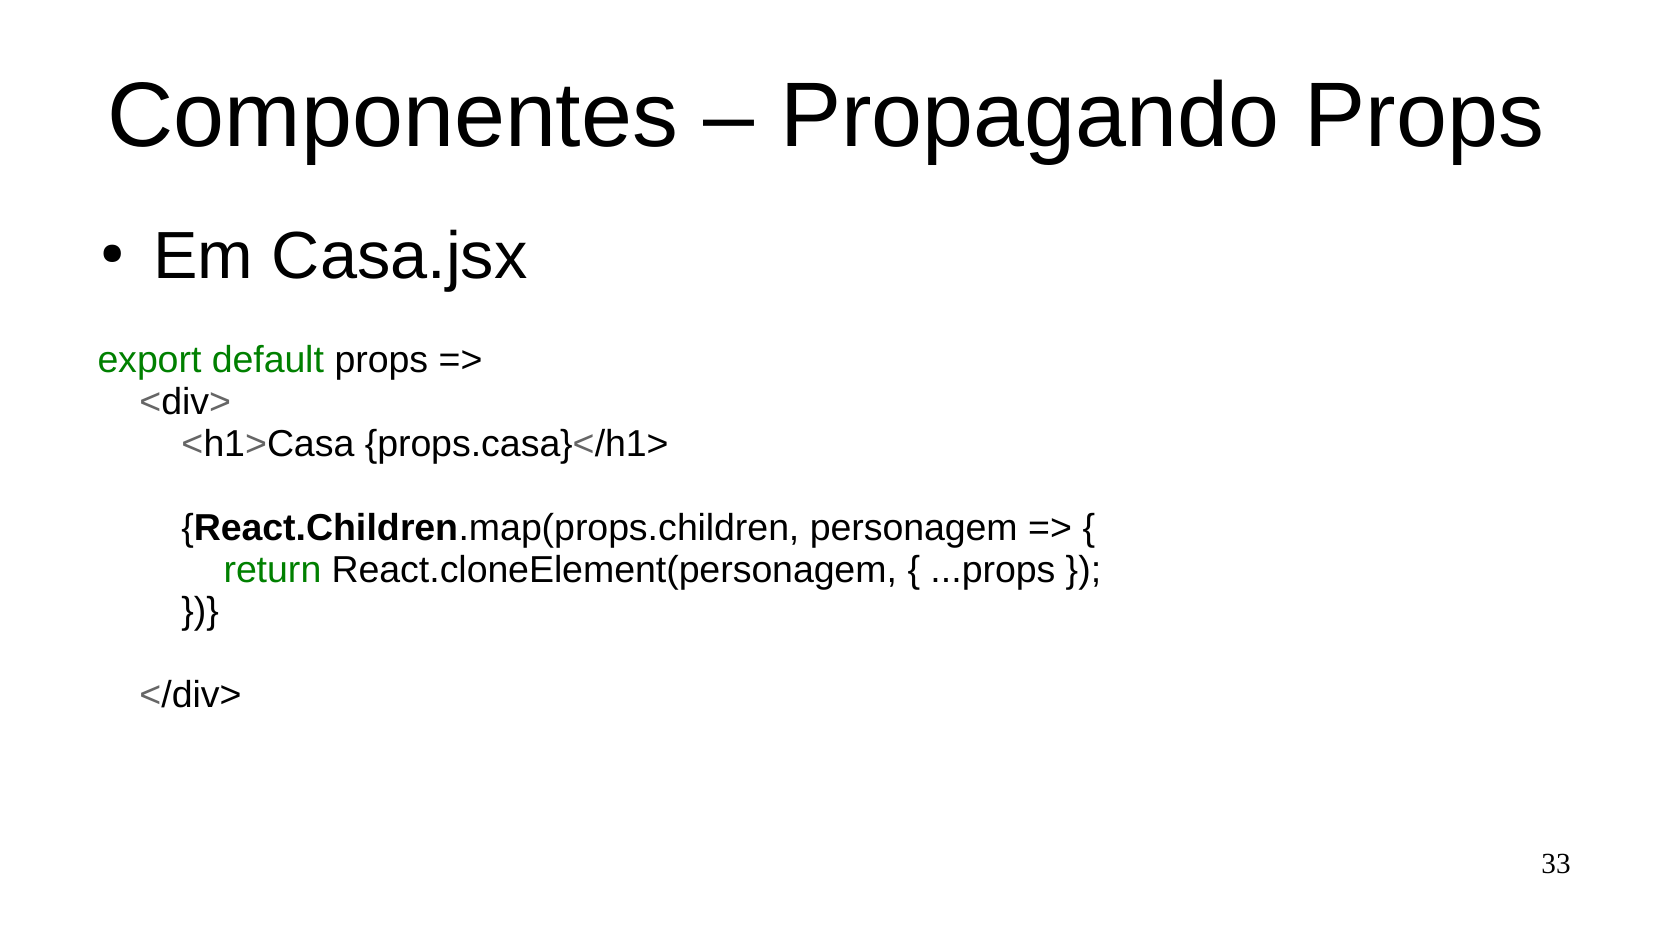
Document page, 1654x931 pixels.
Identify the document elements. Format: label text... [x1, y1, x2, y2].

text_box export default props => <div> <h1>Casa {props.casa}</h1> {React.Children.map(props.children, personagem => { return React.cloneElement(personagem, { ...props }); })} </div> [82, 330, 1430, 724]
list Em Casa.jsx [82, 217, 1571, 758]
title Componentes – Propagando Props [82, 37, 1571, 193]
